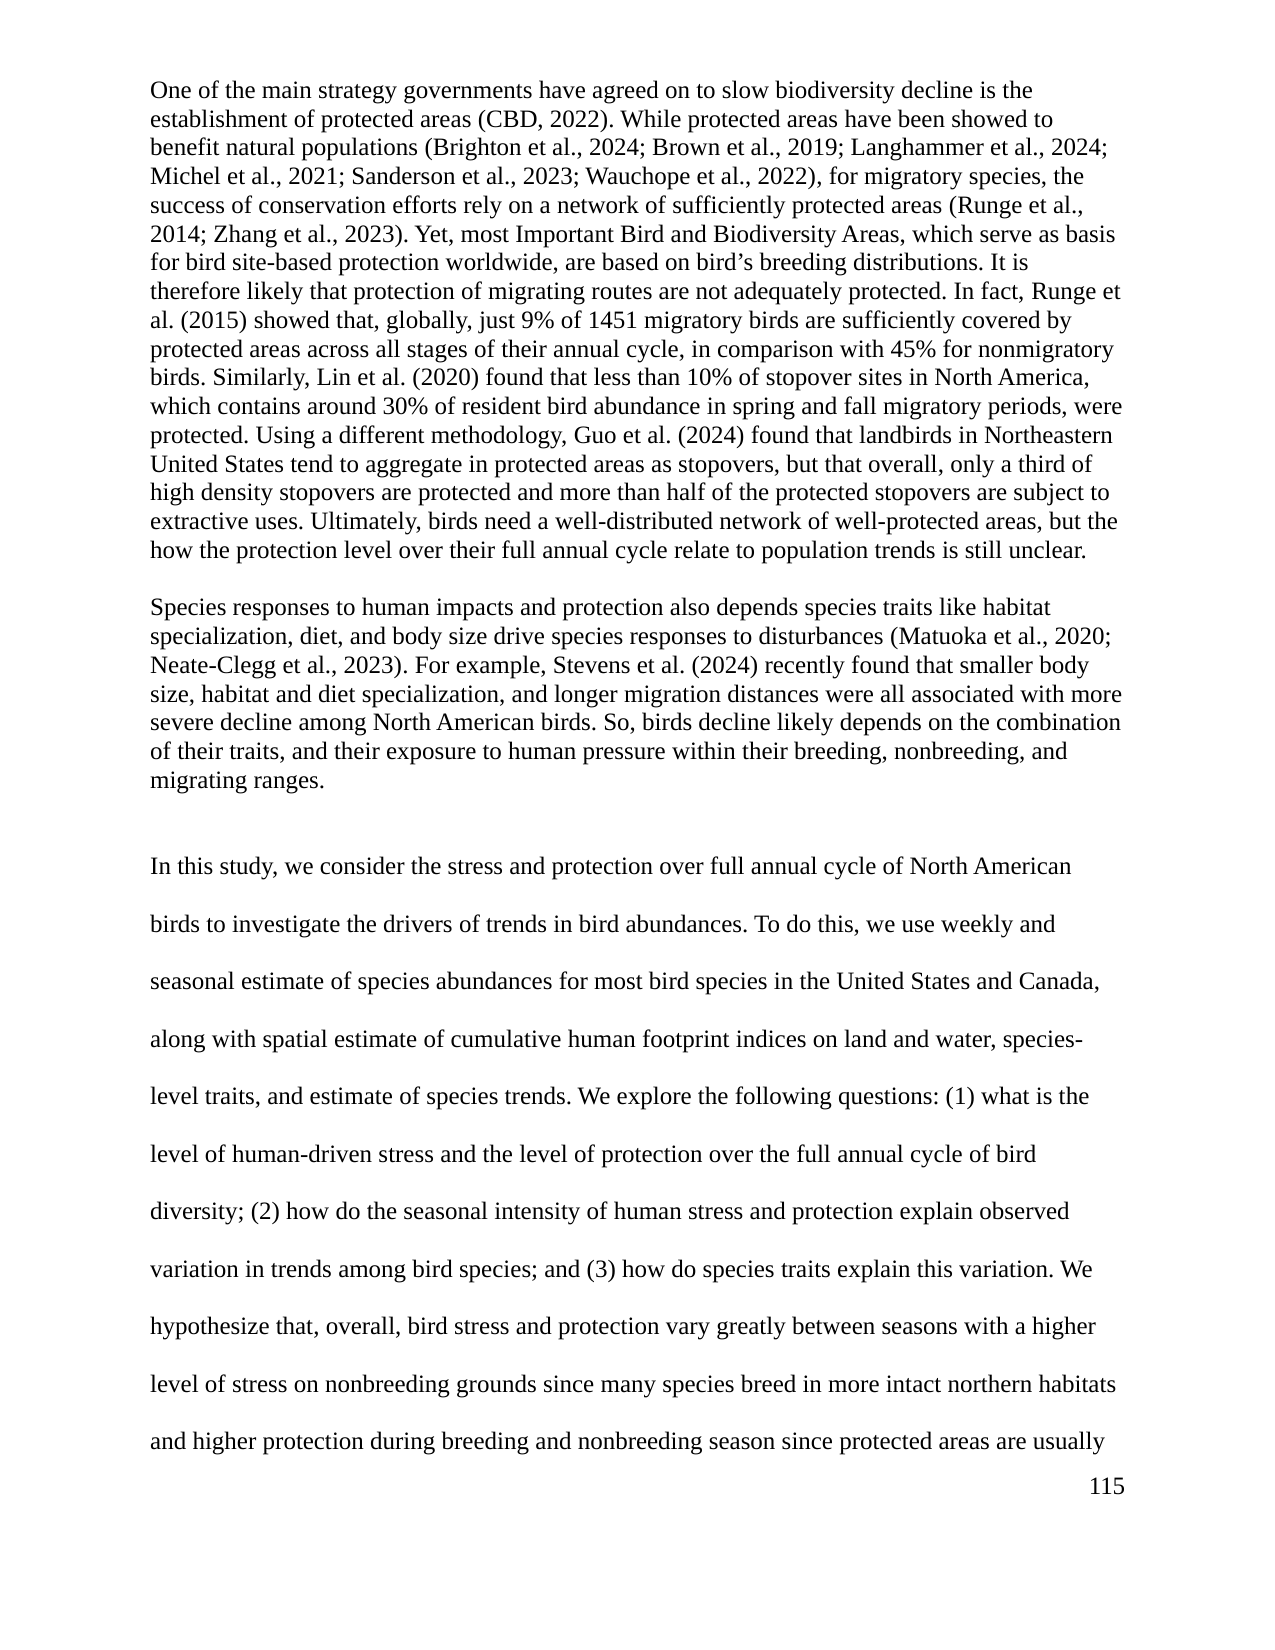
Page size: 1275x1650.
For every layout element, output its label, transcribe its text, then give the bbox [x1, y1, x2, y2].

text Species responses to human impacts and protection also depends species traits like habitat specialization, diet, and body size drive species responses to disturbances (Matuoka et al., 2020; Neate-Clegg et al., 2023). For example, Stevens et al. (2024) recently found that smaller body size, habitat and diet specialization, and longer migration distances were all associated with more severe decline among North American birds. So, birds decline likely depends on the combination of their traits, and their exposure to human pressure within their breeding, nonbreeding, and migrating ranges. [150, 592, 1125, 794]
text In this study, we consider the stress and protection over full annual cycle of North American birds to investigate the drivers of trends in bird abundances. To do this, we use weekly and seasonal estimate of species abundances for most bird species in the United States and Canada, along with spatial estimate of cumulative human footprint indices on land and water, species-level traits, and estimate of species trends. We explore the following questions: (1) what is the level of human-driven stress and the level of protection over the full annual cycle of bird diversity; (2) how do the seasonal intensity of human stress and protection explain observed variation in trends among bird species; and (3) how do species traits explain this variation. We hypothesize that, overall, bird stress and protection vary greatly between seasons with a higher level of stress on nonbreeding grounds since many species breed in more intact northern habitats and higher protection during breeding and nonbreeding season since protected areas are usually [150, 851, 1125, 1455]
text One of the main strategy governments have agreed on to slow biodiversity decline is the establishment of protected areas (CBD, 2022). While protected areas have been showed to benefit natural populations (Brighton et al., 2024; Brown et al., 2019; Langhammer et al., 2024; Michel et al., 2021; Sanderson et al., 2023; Wauchope et al., 2022), for migratory species, the success of conservation efforts rely on a network of sufficiently protected areas (Runge et al., 2014; Zhang et al., 2023). Yet, most Important Bird and Biodiversity Areas, which serve as basis for bird site-based protection worldwide, are based on bird’s breeding distributions. It is therefore likely that protection of migrating routes are not adequately protected. In fact, Runge et al. (2015) showed that, globally, just 9% of 1451 migratory birds are sufficiently covered by protected areas across all stages of their annual cycle, in comparison with 45% for nonmigratory birds. Similarly, Lin et al. (2020) found that less than 10% of stopover sites in North America, which contains around 30% of resident bird abundance in spring and fall migratory periods, were protected. Using a different methodology, Guo et al. (2024) found that landbirds in Northeastern United States tend to aggregate in protected areas as stopovers, but that overall, only a third of high density stopovers are protected and more than half of the protected stopovers are subject to extractive uses. Ultimately, birds need a well-distributed network of well-protected areas, but the how the protection level over their full annual cycle relate to population trends is still unclear. [150, 75, 1125, 564]
